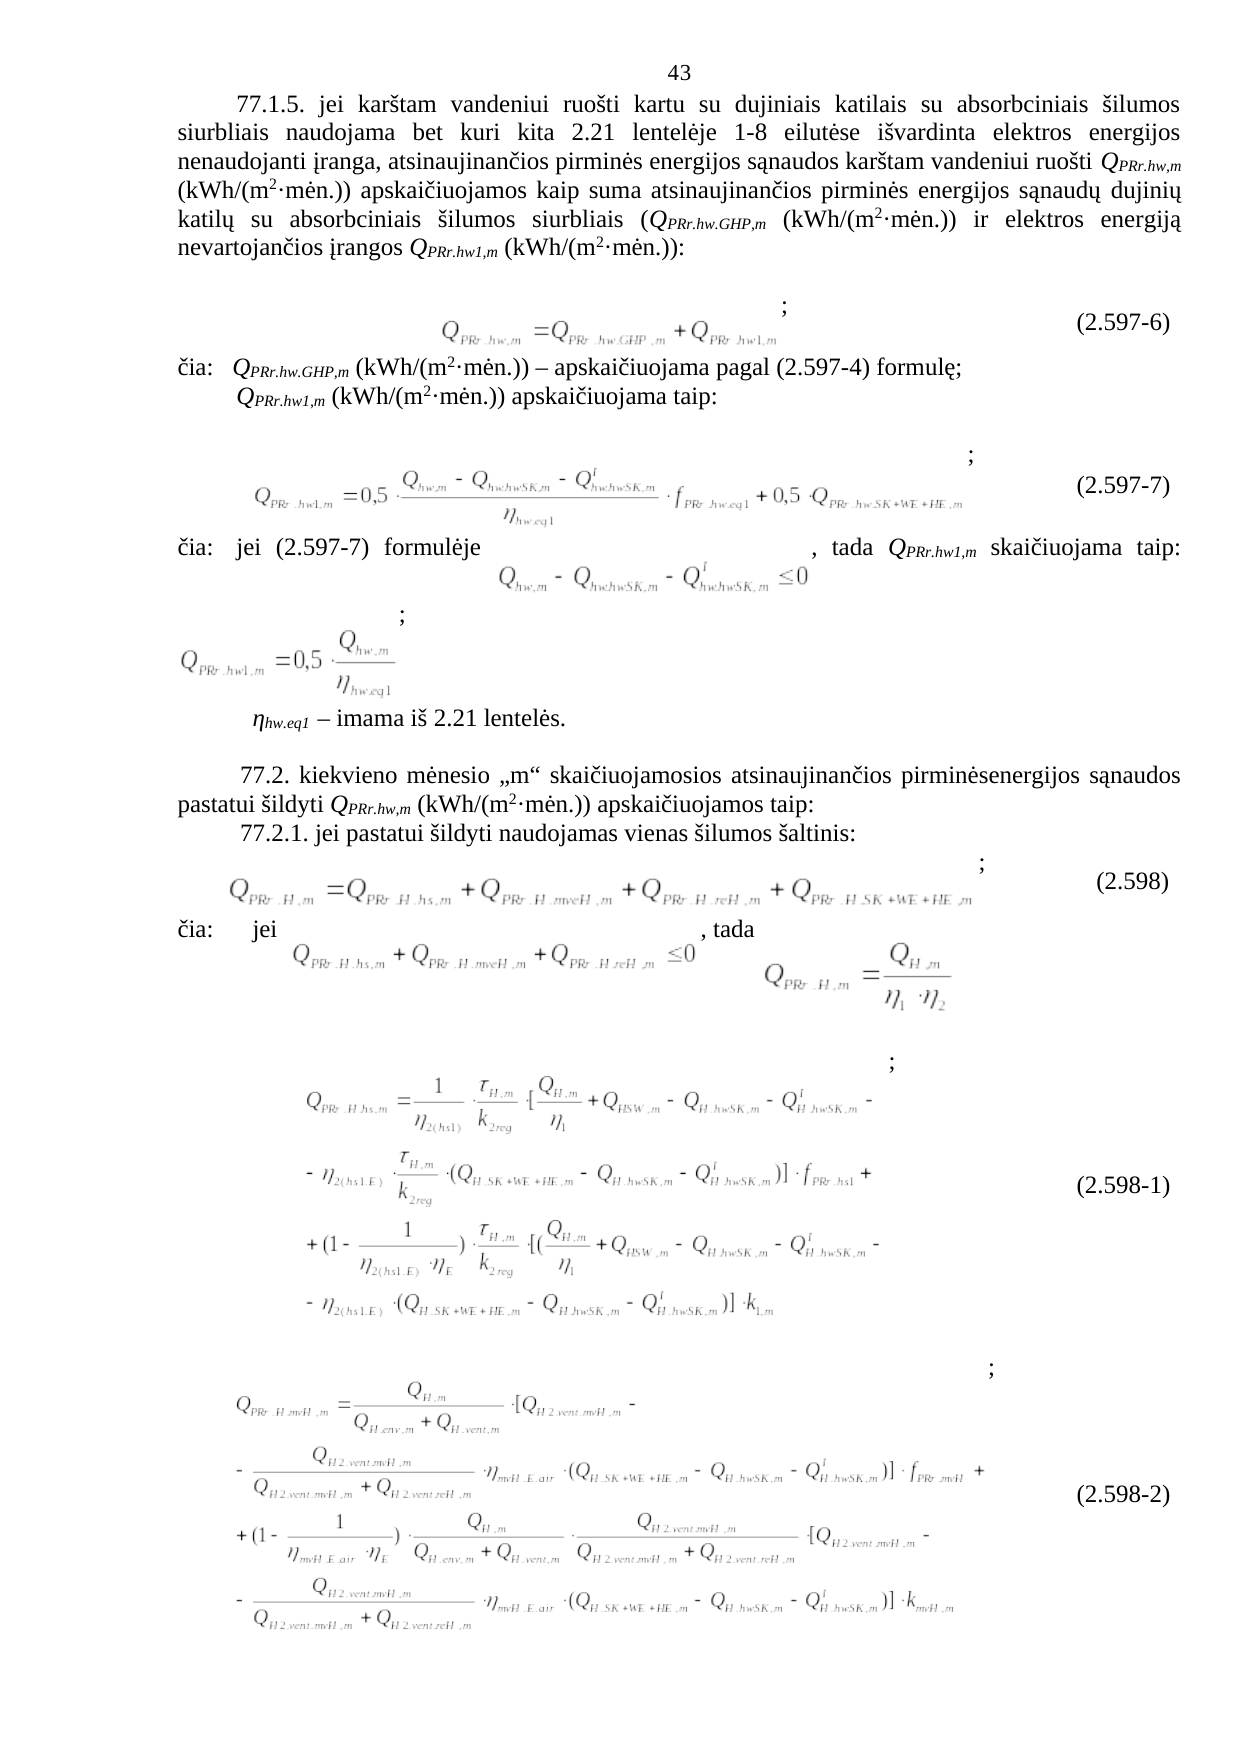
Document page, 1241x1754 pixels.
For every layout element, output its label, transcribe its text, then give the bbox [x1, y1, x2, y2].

table_header ; [177, 1046, 1022, 1323]
table_header ; [177, 439, 1048, 531]
table_header (2.598-1) [1022, 1046, 1181, 1323]
table_header (2.598) [1033, 847, 1180, 914]
table_header ; [177, 847, 1033, 914]
table_header (2.597-6) [1049, 290, 1181, 352]
text QPRr.hw1,m (kWh/(m2·mėn.)) apskaičiuojama taip: [177, 381, 1181, 410]
text čia: jei , tada [177, 914, 1181, 1018]
table_header ; [177, 1352, 1051, 1636]
text 77.1.5. jei karštam vandeniui ruošti kartu su dujiniais katilais su absorbciniais šilumos siurbliais naudojama bet kuri kita 2.21 lentelėje 1-8 eilutėse išvardinta elektros energijos nenaudojanti įranga, atsinaujinančios pirminės energijos sąnaudos karštam vandeniui ruošti QPRr.hw,m (kWh/(m2·mėn.)) apskaičiuojamos kaip suma atsinaujinančios pirminės energijos sąnaudų dujinių katilų su absorbciniais šilumos siurbliais (QPRr.hw.GHP,m (kWh/(m2·mėn.)) ir elektros energiją nevartojančios įrangos QPRr.hw1,m (kWh/(m2·mėn.)): [177, 89, 1181, 261]
text 77.2.1. jei pastatui šildyti naudojamas vienas šilumos šaltinis: [177, 818, 1181, 847]
table_header (2.597-7) [1049, 439, 1181, 531]
text čia: jei (2.597-7) formulėje , tada QPRr.hw1,m skaičiuojama taip: ; [177, 531, 1181, 703]
text ηhw.eq1 – imama iš 2.21 lentelės. [177, 703, 1181, 732]
table_header ; [177, 290, 1049, 352]
text čia: QPRr.hw.GHP,m (kWh/(m2·mėn.)) – apskaičiuojama pagal (2.597-4) formulę; [177, 352, 1181, 381]
text 77.2. kiekvieno mėnesio „m“ skaičiuojamosios atsinaujinančios pirminėsenergijos sąnaudos pastatui šildyti QPRr.hw,m (kWh/(m2·mėn.)) apskaičiuojamos taip: [177, 761, 1181, 818]
table_header (2.598-2) [1051, 1352, 1181, 1636]
